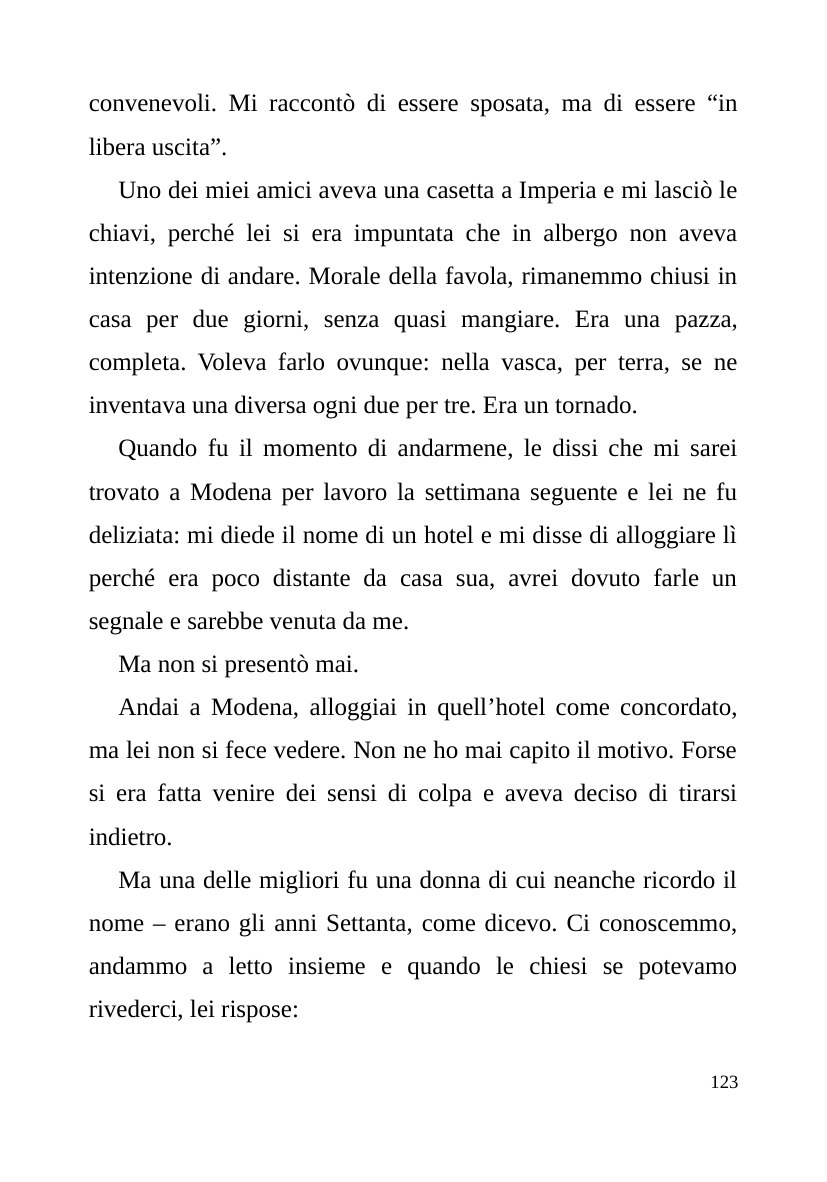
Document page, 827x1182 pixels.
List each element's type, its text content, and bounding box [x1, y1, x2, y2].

text Ma una delle migliori fu una donna di cui neanche ricordo il nome – erano gli anni Settanta, come dicevo. Ci conoscemmo, andammo a letto insieme e quando le chiesi se potevamo rivederci, lei rispose: [88, 865, 738, 1023]
text Quando fu il momento di andarmene, le dissi che mi sarei trovato a Modena per lavoro la settimana seguente e lei ne fu deliziata: mi diede il nome di un hotel e mi disse di alloggiare lì perché era poco distante da casa sua, avrei dovuto farle un segnale e sarebbe venuta da me. [88, 433, 738, 635]
text Andai a Modena, alloggiai in quell’hotel come concordato, ma lei non si fece vedere. Non ne ho mai capito il motivo. Forse si era fatta venire dei sensi di colpa e aveva deciso di tirarsi indietro. [88, 692, 738, 850]
text Ma non si presentò mai. [88, 649, 738, 678]
text convenevoli. Mi raccontò di essere sposata, ma di essere “in libera uscita”. [88, 88, 738, 160]
text Uno dei miei amici aveva una casetta a Imperia e mi lasciò le chiavi, perché lei si era impuntata che in albergo non aveva intenzione di andare. Morale della favola, rimanemmo chiusi in casa per due giorni, senza quasi mangiare. Era una pazza, completa. Voleva farlo ovunque: nella vasca, per terra, se ne inventava una diversa ogni due per tre. Era un tornado. [88, 175, 738, 419]
